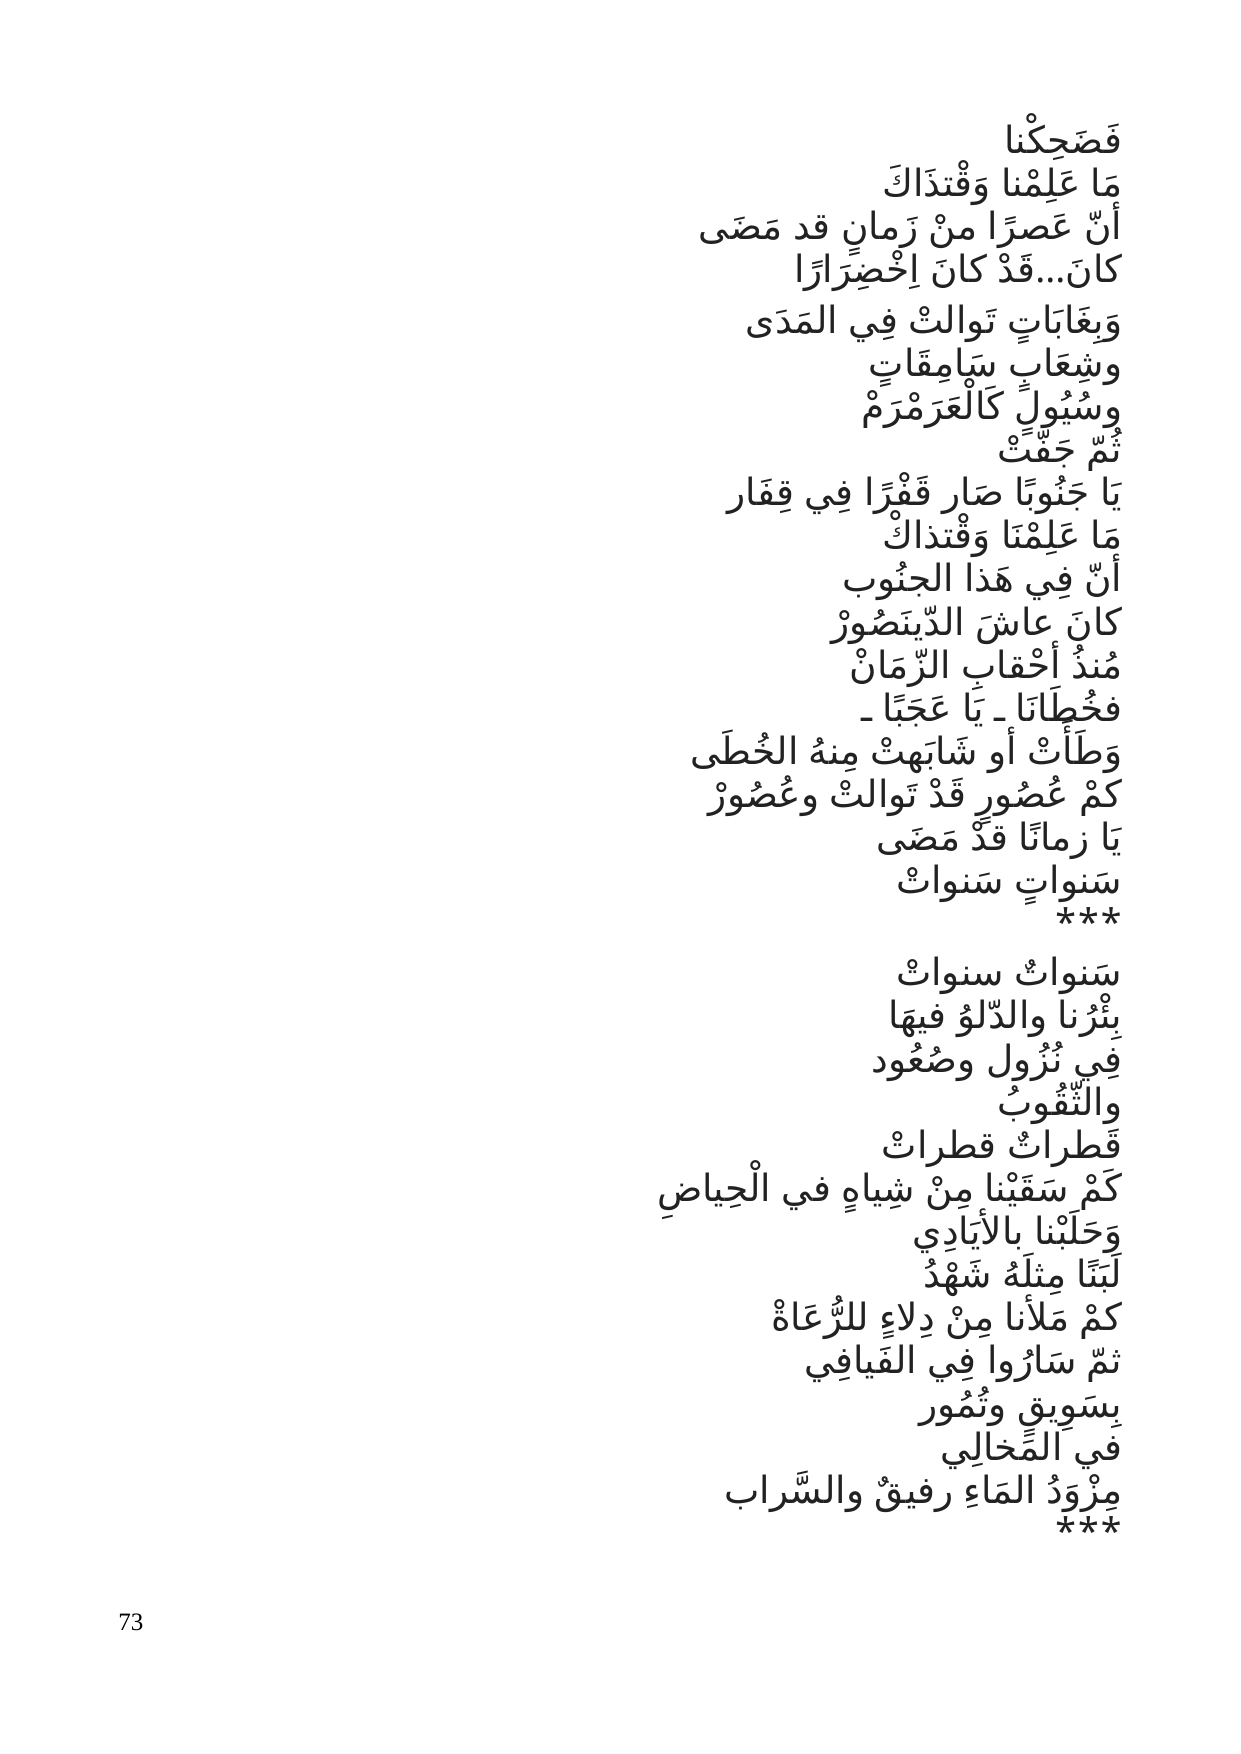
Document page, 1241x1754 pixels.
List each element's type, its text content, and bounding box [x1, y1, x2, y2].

text وشِعَابٍ سَامِقَاتٍ [118, 341, 1122, 384]
text مَا عَلِمْنا وَقْتذَاكَ [118, 161, 1122, 204]
text قَطراتٌ قطراتْ [118, 1123, 1122, 1166]
text بِسَوِيقٍ وتُمُور [118, 1382, 1122, 1425]
text كانَ عاشَ الدّينَصُورْ [118, 600, 1122, 643]
text ثمّ سَارُوا فِي الفَيافِي [118, 1339, 1122, 1382]
text سَنواتٌ سنواتْ [118, 951, 1122, 994]
text مَا عَلِمْنَا وَقْتذاكْ [118, 513, 1122, 557]
text لَبَنًا مِثلَهُ شَهْدُ [118, 1252, 1122, 1296]
text ثُمّ جَفّتْ [118, 427, 1122, 470]
text فَضَحِكْنا [118, 118, 1122, 161]
text وسُيُولٍ كَالْعَرَمْرَمْ [118, 384, 1122, 427]
text كمْ مَلأنا مِنْ دِلاءٍ للرُّعَاةْ [118, 1296, 1122, 1339]
text كمْ عُصُورٍ قَدْ تَوالتْ وعُصُورْ [118, 772, 1122, 815]
text مِزْوَدُ المَاءِ رفيقٌ والسَّراب [118, 1468, 1122, 1511]
text سَنواتٍ سَنواتْ [118, 858, 1122, 902]
text كانَ...قَدْ كانَ اِخْضِرَارًا [118, 247, 1122, 298]
text والثّقُوبُ [118, 1080, 1122, 1123]
text وَطَأَتْ أو شَابَهتْ مِنهُ الخُطَى [118, 729, 1122, 772]
text وَبِغَابَاتٍ تَوالتْ فِي المَدَى [118, 298, 1122, 341]
text فخُطَانَا ـ يَا عَجَبًا ـ [118, 686, 1122, 729]
text أنّ فِي هَذا الجنُوب [118, 557, 1122, 600]
text يَا جَنُوبًا صَار قَفْرًا فِي قِفَار [118, 470, 1122, 513]
text في المَخالِي [118, 1425, 1122, 1468]
text فِي نُزُول وصُعُود [118, 1037, 1122, 1080]
text كَمْ سَقَيْنا مِنْ شِياهٍ في الْحِياضِ [118, 1166, 1122, 1209]
text يَا زمانًا قدْ مَضَى [118, 815, 1122, 858]
text وَحَلَبْنا بالأيَادِي [118, 1209, 1122, 1252]
text *** [118, 1511, 1122, 1560]
text مُنذُ أحْقابِ الزّمَانْ [118, 643, 1122, 686]
text بِئْرُنا والدّلوُ فيهَا [118, 994, 1122, 1037]
text أنّ عَصرًا منْ زَمانٍ قد مَضَى [118, 204, 1122, 247]
text *** [118, 902, 1122, 951]
